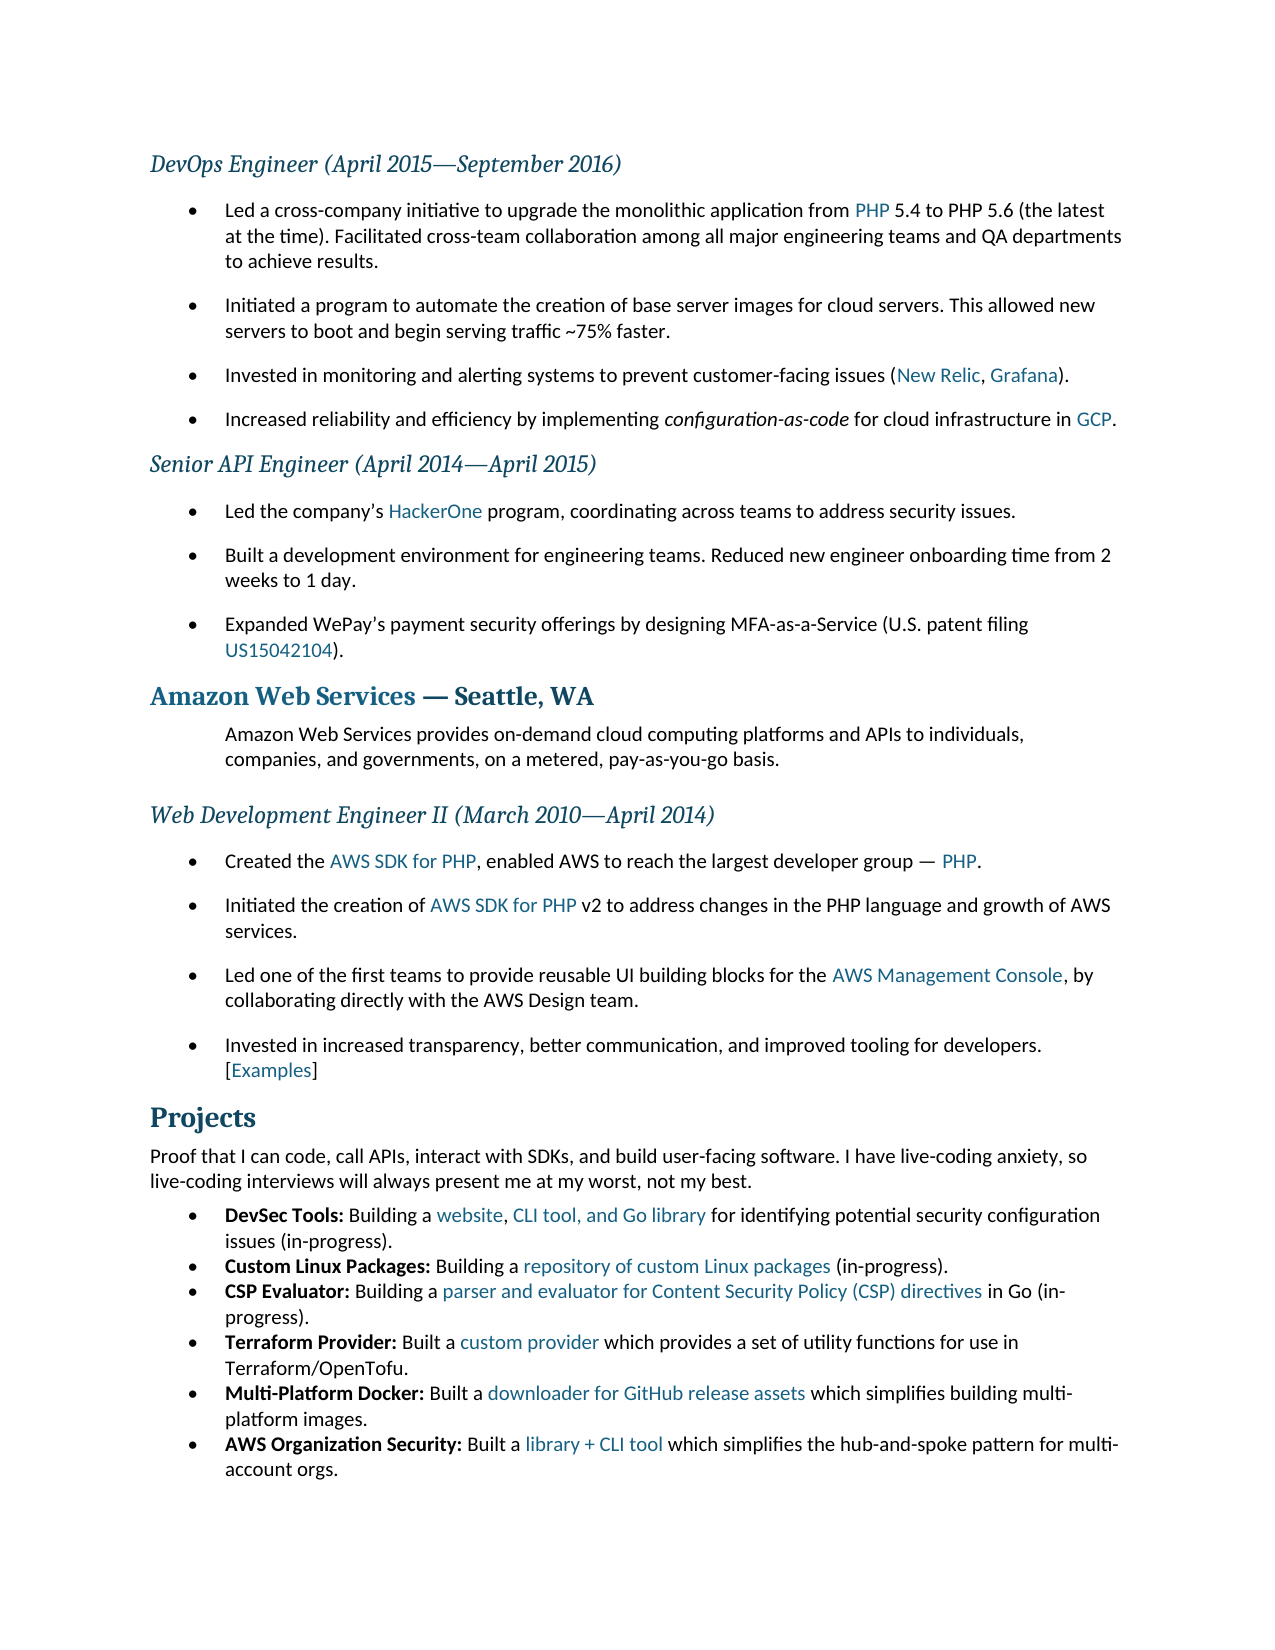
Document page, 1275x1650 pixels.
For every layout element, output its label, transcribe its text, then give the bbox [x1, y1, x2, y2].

list Invested in monitoring and alerting systems to prevent customer-facing issues (New Relic, Grafana). [187, 362, 1125, 387]
subtitle Web Development Engineer II (March 2010—April 2014) [150, 801, 1125, 830]
subtitle Amazon Web Services — Seattle, WA [150, 681, 1125, 712]
list AWS Organization Security: Built a library + CLI tool which simplifies the hub-and-spoke pattern for multi-account orgs. [187, 1431, 1125, 1482]
list Terraform Provider: Built a custom provider which provides a set of utility functions for use in Terraform/OpenTofu. [187, 1329, 1125, 1380]
list Led one of the first teams to provide reusable UI building blocks for the AWS Management Console, by collaborating directly with the AWS Design team. [187, 962, 1125, 1013]
list Initiated the creation of AWS SDK for PHP v2 to address changes in the PHP language and growth of AWS services. [187, 893, 1125, 943]
subtitle Senior API Engineer (April 2014—April 2015) [150, 450, 1125, 479]
list Increased reliability and efficiency by implementing configuration-as-code for cloud infrastructure in GCP. [187, 406, 1125, 432]
list Multi-Platform Docker: Built a downloader for GitHub release assets which simplifies building multi-platform images. [187, 1380, 1125, 1431]
list Custom Linux Packages: Building a repository of custom Linux packages (in-progress). [187, 1253, 1125, 1279]
list Created the AWS SDK for PHP, enabled AWS to reach the largest developer group — PHP. [187, 848, 1125, 874]
list CSP Evaluator: Building a parser and evaluator for Content Security Policy (CSP) directives in Go (in-progress). [187, 1279, 1125, 1329]
text Amazon Web Services provides on-demand cloud computing platforms and APIs to individuals, companies, and governments, on a metered, pay-as-you-go basis. [225, 721, 1125, 772]
list Expanded WePay’s payment security offerings by designing MFA-as-a-Service (U.S. patent filing US15042104). [187, 612, 1125, 662]
list Led the company’s HackerOne program, coordinating across teams to address security issues. [187, 498, 1125, 523]
text Proof that I can code, call APIs, interact with SDKs, and build user-facing software. I have live-coding anxiety, so live-coding interviews will always present me at my worst, not my best. [150, 1143, 1125, 1194]
subtitle Projects [150, 1101, 1125, 1135]
list DevSec Tools: Building a website, CLI tool, and Go library for identifying potential security configuration issues (in-progress). [187, 1202, 1125, 1253]
list Led a cross-company initiative to upgrade the monolithic application from PHP 5.4 to PHP 5.6 (the latest at the time). Facilitated cross-team collaboration among all major engineering teams and QA departments to achieve results. [187, 197, 1125, 274]
list Built a development environment for engineering teams. Reduced new engineer onboarding time from 2 weeks to 1 day. [187, 542, 1125, 593]
list Initiated a program to automate the creation of base server images for cloud servers. This allowed new servers to boot and begin serving traffic ~75% faster. [187, 292, 1125, 343]
list Invested in increased transparency, better communication, and improved tooling for developers. [Examples] [187, 1032, 1125, 1083]
subtitle DevOps Engineer (April 2015—September 2016) [150, 150, 1125, 179]
